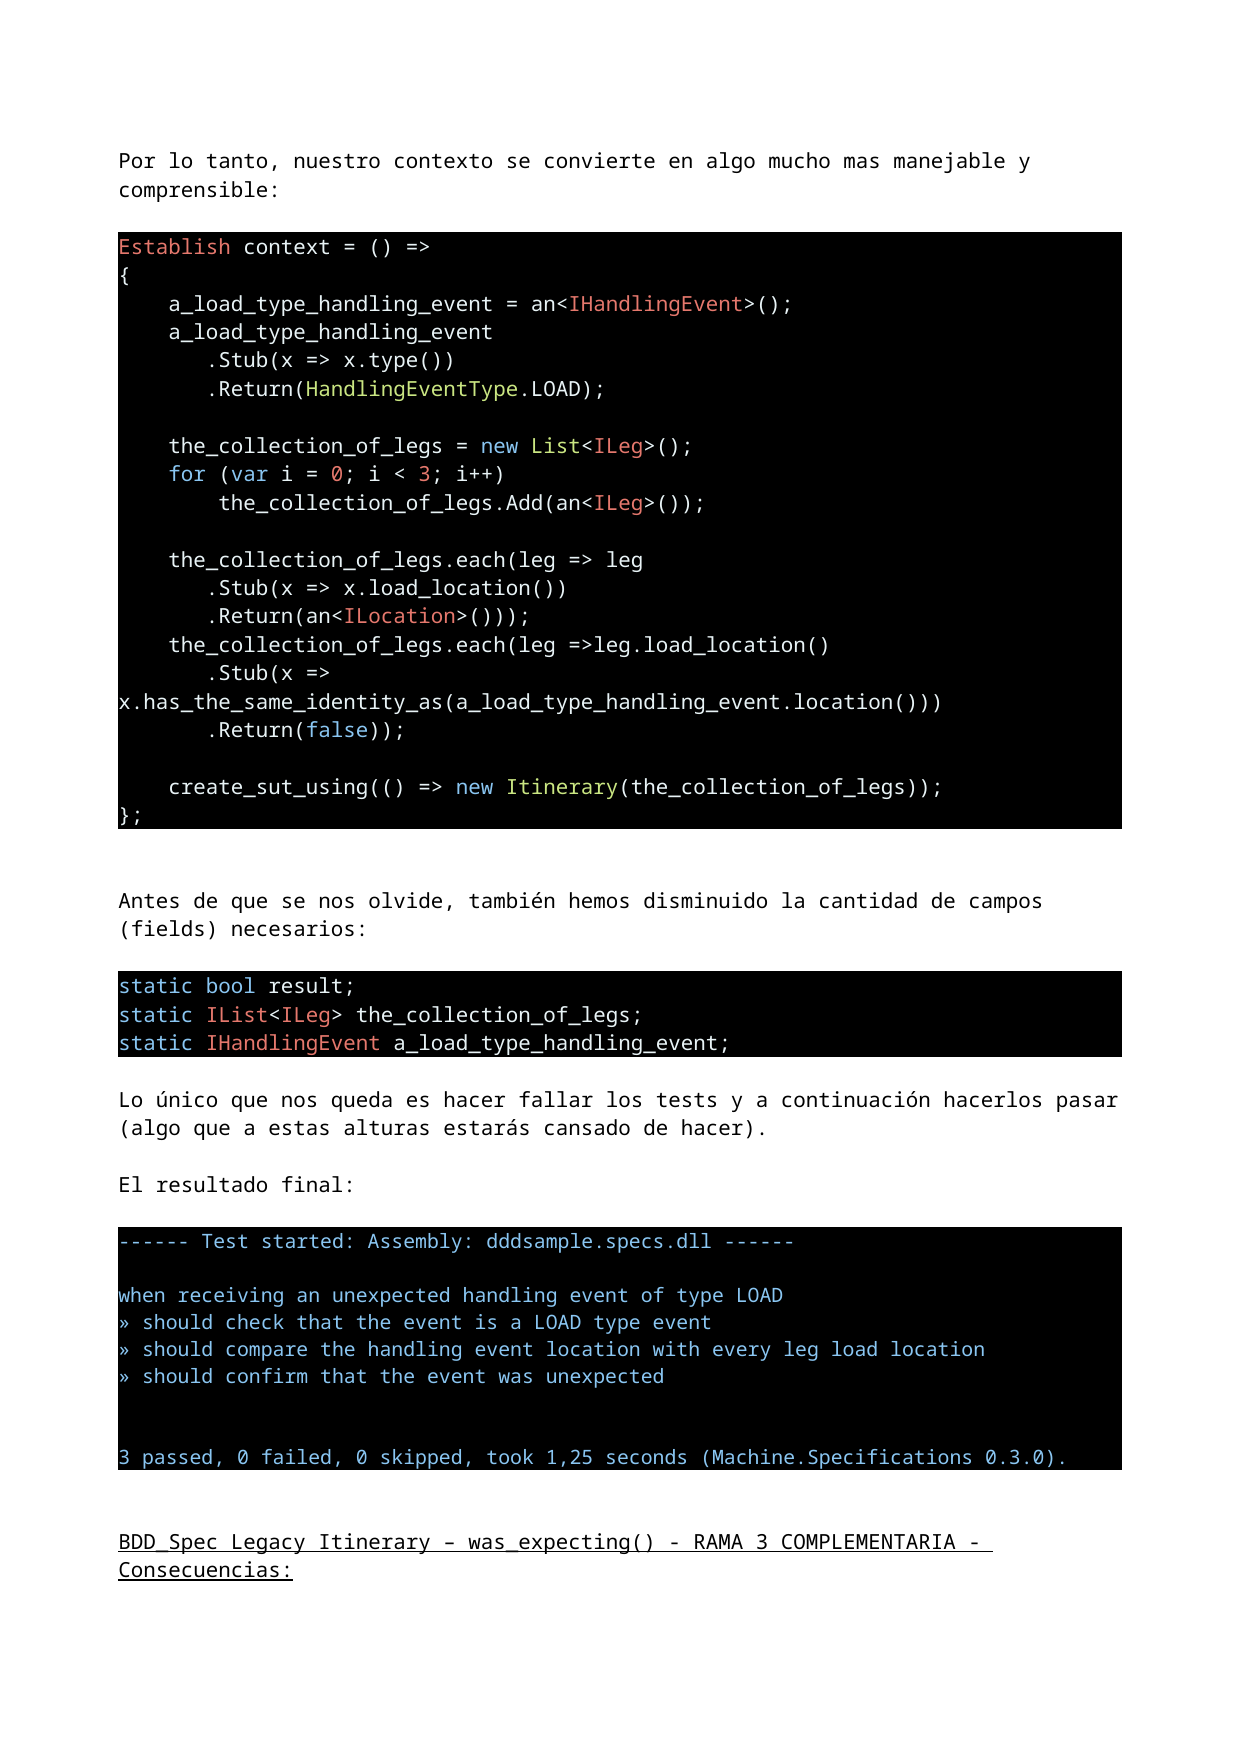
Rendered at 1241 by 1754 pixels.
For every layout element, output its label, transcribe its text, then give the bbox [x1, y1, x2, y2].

text BDD_Spec Legacy Itinerary – was_expecting() - RAMA 3 COMPLEMENTARIA - Consecuencias: [118, 1527, 1122, 1584]
text .Stub(x => x.type()) [118, 346, 1122, 374]
text Antes de que se nos olvide, también hemos disminuido la cantidad de campos (fields) necesarios: [118, 886, 1122, 943]
text El resultado final: [118, 1170, 1122, 1199]
text the_collection_of_legs.each(leg =>leg.load_location() [118, 630, 1122, 658]
text static IHandlingEvent a_load_type_handling_event; [118, 1028, 1122, 1057]
text 3 passed, 0 failed, 0 skipped, took 1,25 seconds (Machine.Specifications 0.3.0). [118, 1443, 1122, 1470]
text a_load_type_handling_event [118, 317, 1122, 346]
text .Stub(x => x.has_the_same_identity_as(a_load_type_handling_event.location())) [118, 658, 1122, 715]
text a_load_type_handling_event = an<IHandlingEvent>(); [118, 289, 1122, 317]
text the_collection_of_legs.each(leg => leg [118, 545, 1122, 573]
text ------ Test started: Assembly: dddsample.specs.dll ------ [118, 1227, 1122, 1254]
text for (var i = 0; i < 3; i++) [118, 459, 1122, 488]
text Establish context = () => [118, 232, 1122, 260]
text static IList<ILeg> the_collection_of_legs; [118, 1000, 1122, 1028]
text .Return(false)); [118, 715, 1122, 744]
text Por lo tanto, nuestro contexto se convierte en algo mucho mas manejable y comprensible: [118, 147, 1122, 203]
text » should check that the event is a LOAD type event [118, 1308, 1122, 1335]
text the_collection_of_legs.Add(an<ILeg>()); [118, 488, 1122, 516]
text .Return(an<ILocation>())); [118, 602, 1122, 630]
text .Stub(x => x.load_location()) [118, 573, 1122, 602]
text .Return(HandlingEventType.LOAD); [118, 374, 1122, 402]
text Lo único que nos queda es hacer fallar los tests y a continuación hacerlos pasar (algo que a estas alturas estarás cansado de hacer). [118, 1085, 1122, 1142]
text when receiving an unexpected handling event of type LOAD [118, 1281, 1122, 1308]
text » should compare the handling event location with every leg load location [118, 1335, 1122, 1362]
text » should confirm that the event was unexpected [118, 1362, 1122, 1389]
text }; [118, 801, 1122, 829]
text static bool result; [118, 971, 1122, 1000]
text the_collection_of_legs = new List<ILeg>(); [118, 431, 1122, 459]
text { [118, 260, 1122, 289]
text create_sut_using(() => new Itinerary(the_collection_of_legs)); [118, 772, 1122, 801]
